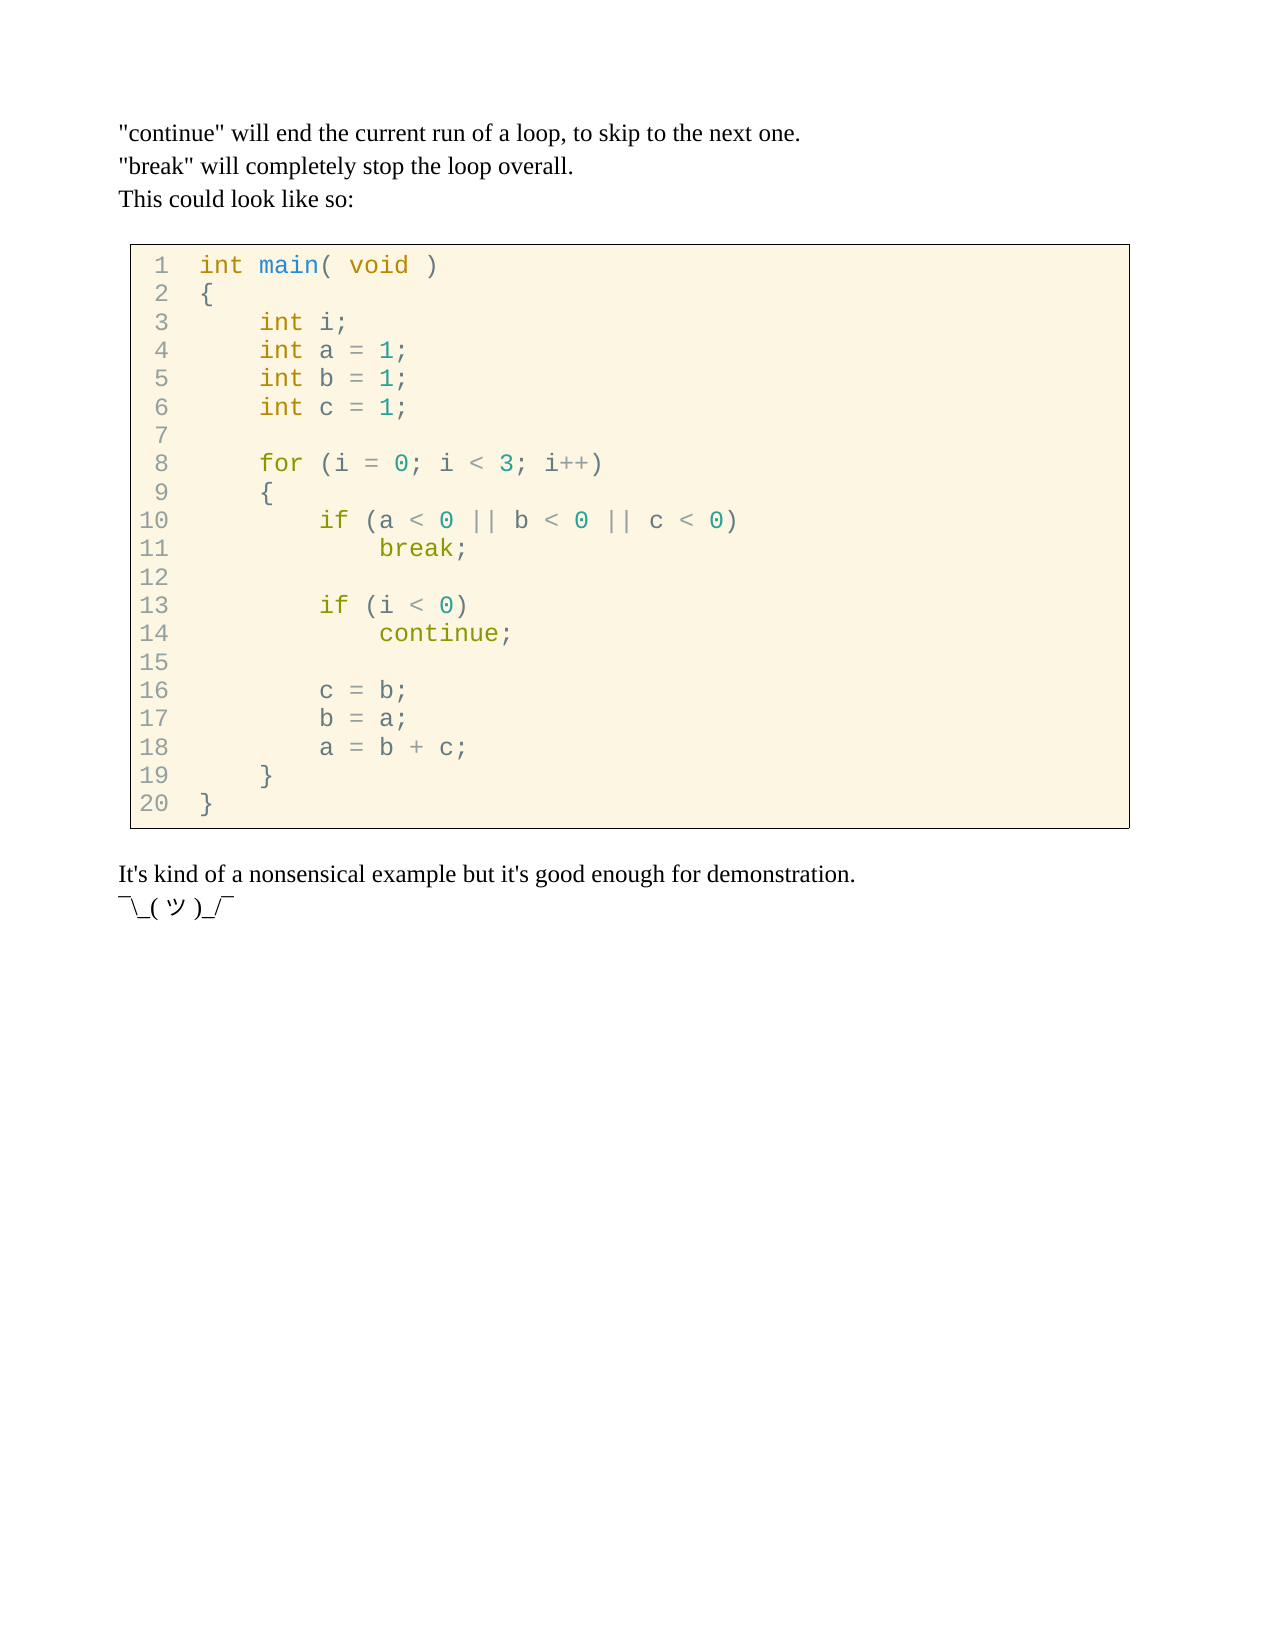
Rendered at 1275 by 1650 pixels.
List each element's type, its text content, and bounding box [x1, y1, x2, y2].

text 5 int b = 1; [139, 366, 1120, 394]
text 8 for (i = 0; i < 3; i++) [139, 451, 1120, 479]
text 3 int i; [139, 309, 1120, 338]
text 13 if (i < 0) [139, 593, 1120, 621]
text 4 int a = 1; [139, 338, 1120, 366]
text 12 [139, 564, 1120, 593]
text 17 b = a; [139, 706, 1120, 734]
text It's kind of a nonsensical example but it's good enough for demonstration. ¯\_( ツ )_/¯ [118, 859, 1157, 921]
text 20 } [139, 791, 1120, 819]
text 7 [139, 423, 1120, 451]
text 14 continue; [139, 621, 1120, 649]
text 9 { [139, 479, 1120, 508]
text 1 int main( void ) [139, 253, 1120, 281]
text 11 break; [139, 536, 1120, 564]
text "continue" will end the current run of a loop, to skip to the next one. "break" will completely stop the loop overall. This could look like so: [118, 118, 1157, 213]
text 18 a = b + c; [139, 734, 1120, 763]
text 16 c = b; [139, 678, 1120, 706]
text 19 } [139, 763, 1120, 791]
text 10 if (a < 0 || b < 0 || c < 0) [139, 508, 1120, 536]
text 2 { [139, 281, 1120, 309]
text 15 [139, 649, 1120, 678]
text 6 int c = 1; [139, 394, 1120, 423]
